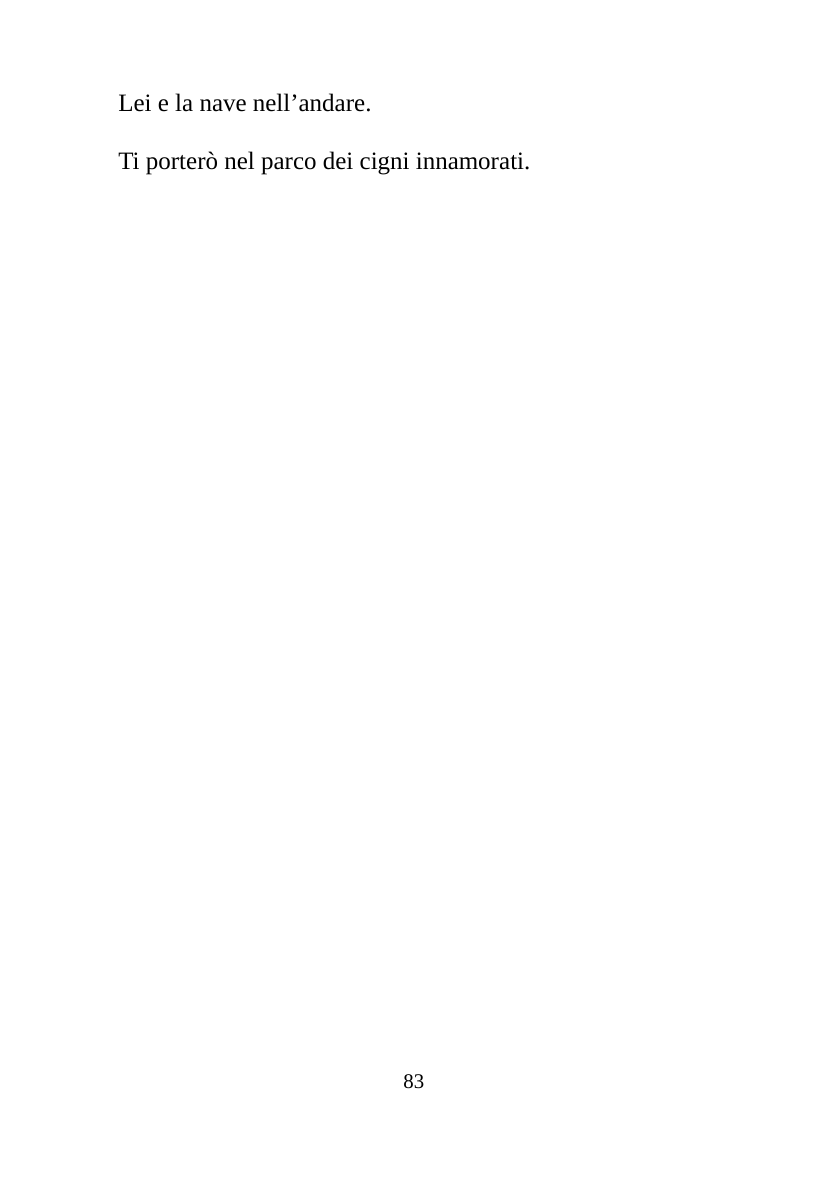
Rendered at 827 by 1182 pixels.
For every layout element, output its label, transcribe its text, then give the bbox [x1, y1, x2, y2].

text Ti porterò nel parco dei cigni innamorati. [88, 146, 738, 175]
text Lei e la nave nell’andare. [88, 88, 738, 117]
